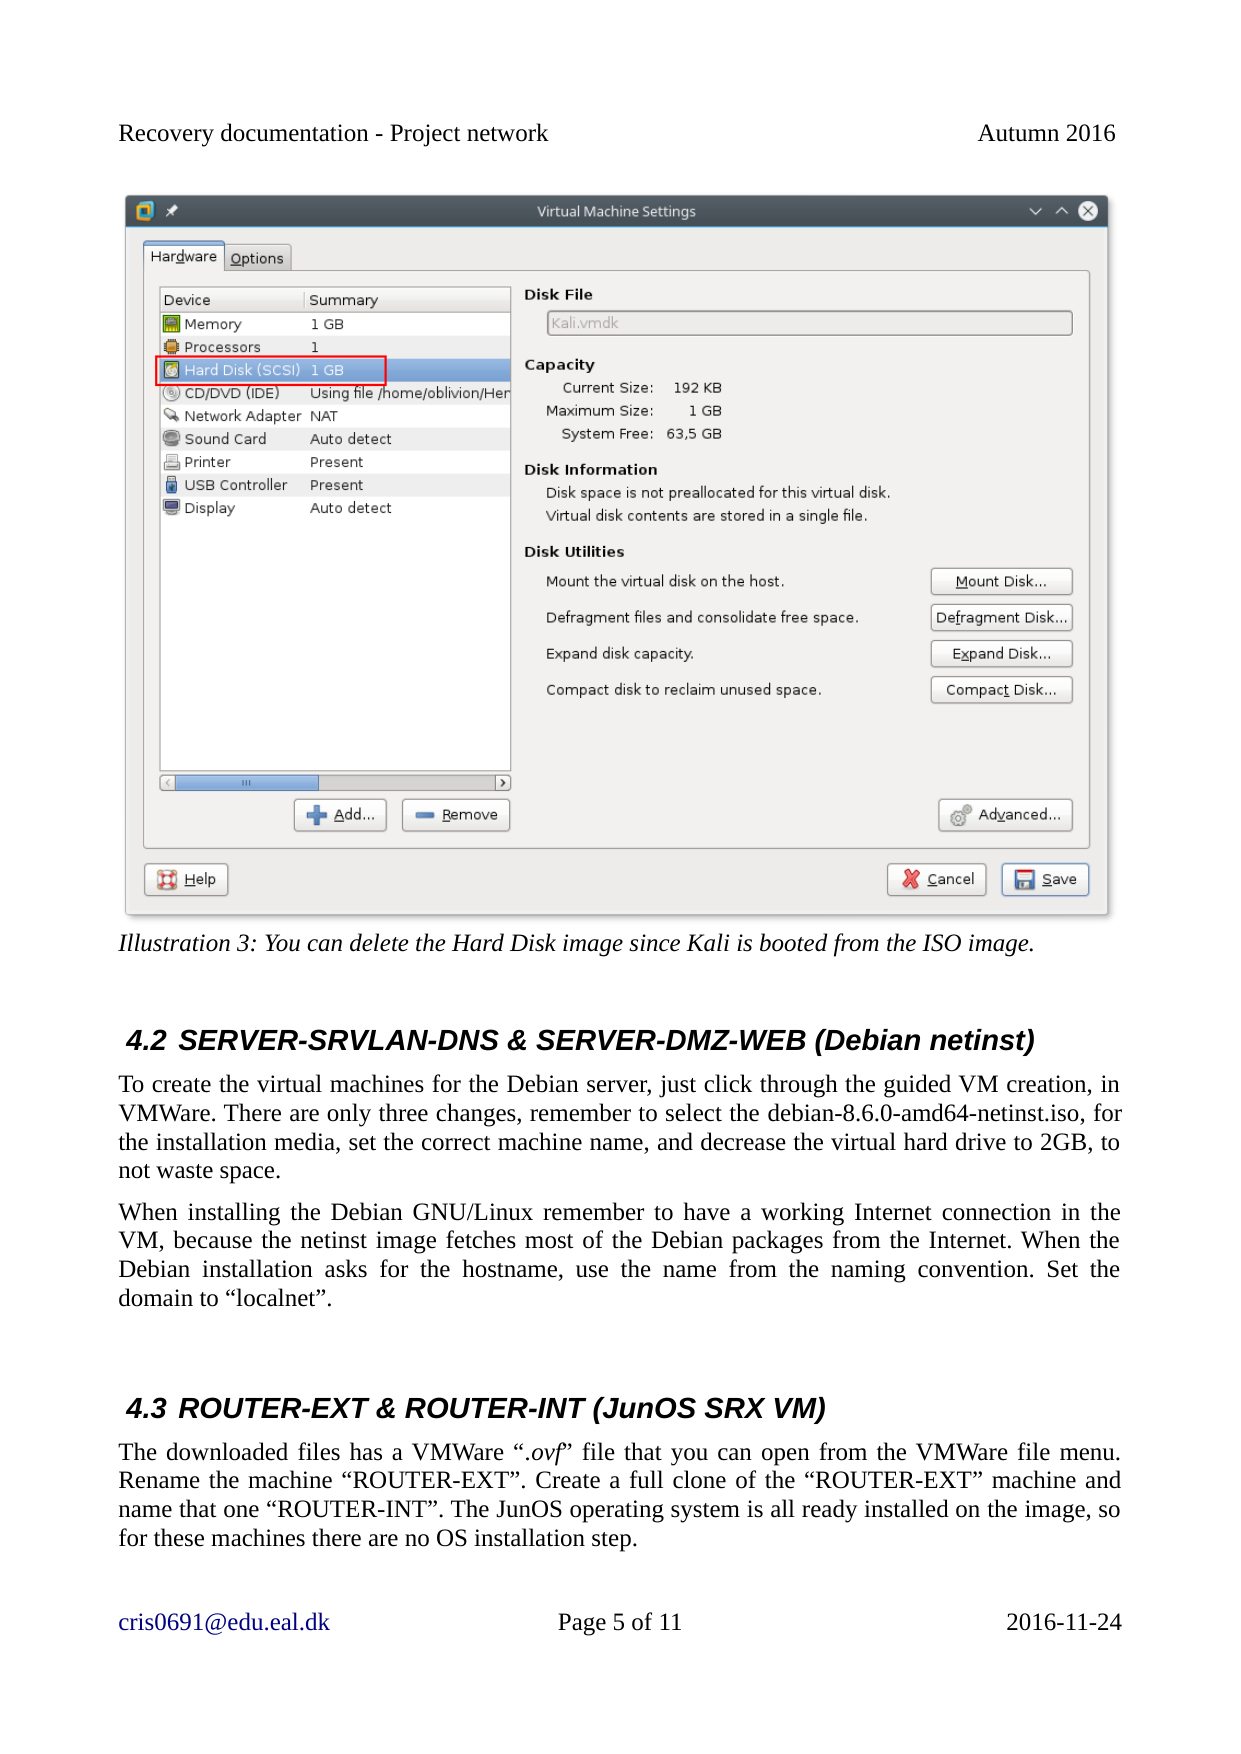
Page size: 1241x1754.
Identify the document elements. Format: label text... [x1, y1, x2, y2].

picture [118, 188, 1122, 929]
subtitle SERVER-SRVLAN-DNS & SERVER-DMZ-WEB (Debian netinst) [118, 1023, 1122, 1057]
subtitle ROUTER-EXT & ROUTER-INT (JunOS SRX VM) [118, 1391, 1122, 1424]
text To create the virtual machines for the Debian server, just click through the guided VM creation, in VMWare. There are only three changes, remember to select the debian-8.6.0-amd64-netinst.iso, for the installation media, set the correct machine name, and decrease the virtual hard drive to 2GB, to not waste space. [118, 1069, 1122, 1184]
text The downloaded files has a VMWare “.ovf” file that you can open from the VMWare file menu. Rename the machine “ROUTER-EXT”. Create a full clone of the “ROUTER-EXT” machine and name that one “ROUTER-INT”. The JunOS operating system is all ready installed on the image, so for these machines there are no OS installation step. [118, 1437, 1122, 1552]
text When installing the Debian GNU/Linux remember to have a working Internet connection in the VM, because the netinst image fetches most of the Debian packages from the Internet. When the Debian installation asks for the hostname, use the name from the naming convention. Set the domain to “localnet”. [118, 1197, 1122, 1312]
text Illustration 3: You can delete the Hard Disk image since Kali is booted from the ISO image. [118, 929, 1122, 957]
